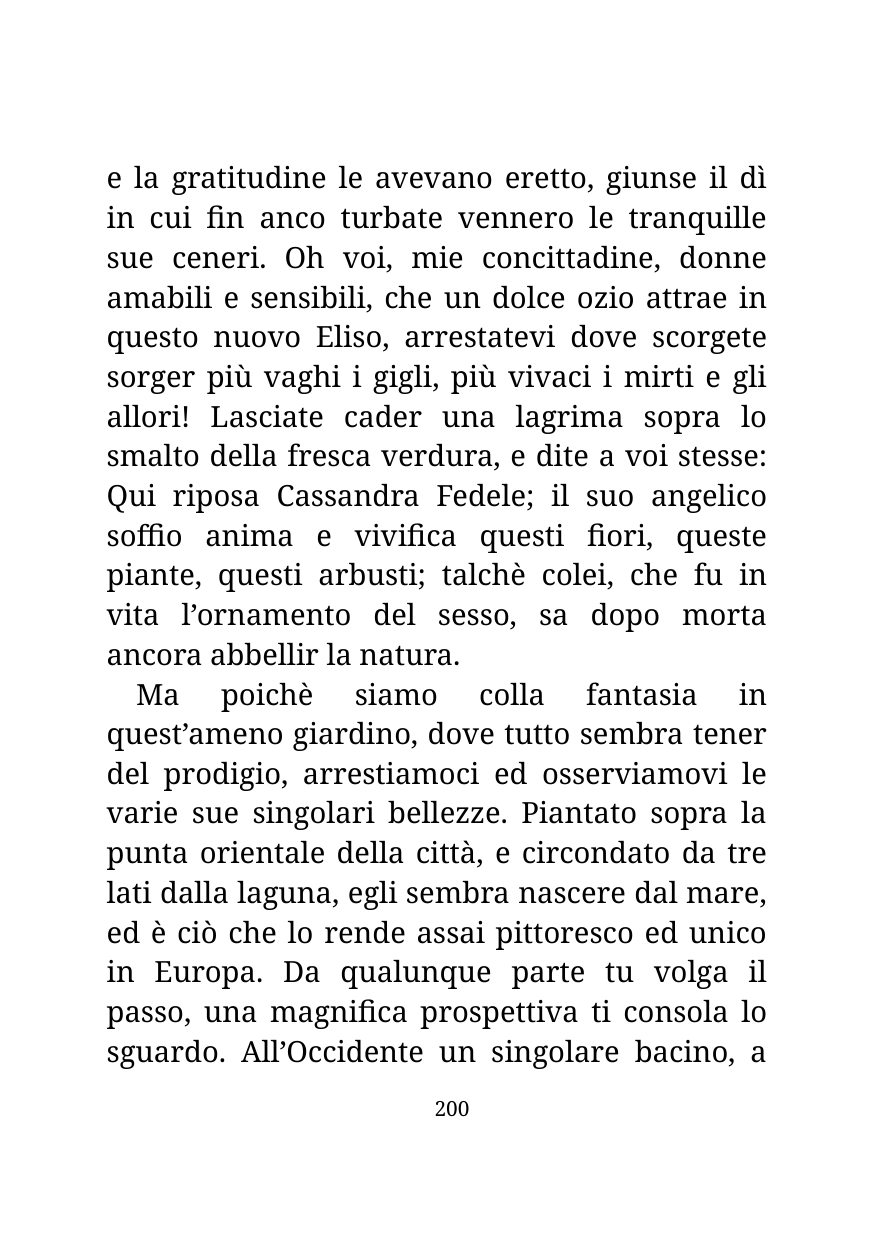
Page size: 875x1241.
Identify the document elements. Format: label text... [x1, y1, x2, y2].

text e la gratitudine le avevano eretto, giunse il dì in cui fin anco turbate vennero le tranquille sue ceneri. Oh voi, mie concittadine, donne amabili e sensibili, che un dolce ozio attrae in questo nuovo Eliso, arrestatevi dove scorgete sorger più vaghi i gigli, più vivaci i mirti e gli allori! Lasciate cader una lagrima sopra lo smalto della fresca verdura, e dite a voi stesse: Qui riposa Cassandra Fedele; il suo angelico soffio anima e vivifica questi fiori, queste piante, questi arbusti; talchè colei, che fu in vita l’ornamento del sesso, sa dopo morta ancora abbellir la natura. [106, 158, 768, 674]
text Ma poichè siamo colla fantasia in quest’ameno giardino, dove tutto sembra tener del prodigio, arrestiamoci ed osserviamovi le varie sue singolari bellezze. Piantato sopra la punta orientale della città, e circondato da tre lati dalla laguna, egli sembra nascere dal mare, ed è ciò che lo rende assai pittoresco ed unico in Europa. Da qualunque parte tu volga il passo, una magnifica prospettiva ti consola lo sguardo. All’Occidente un singolare bacino, a [106, 674, 768, 1071]
